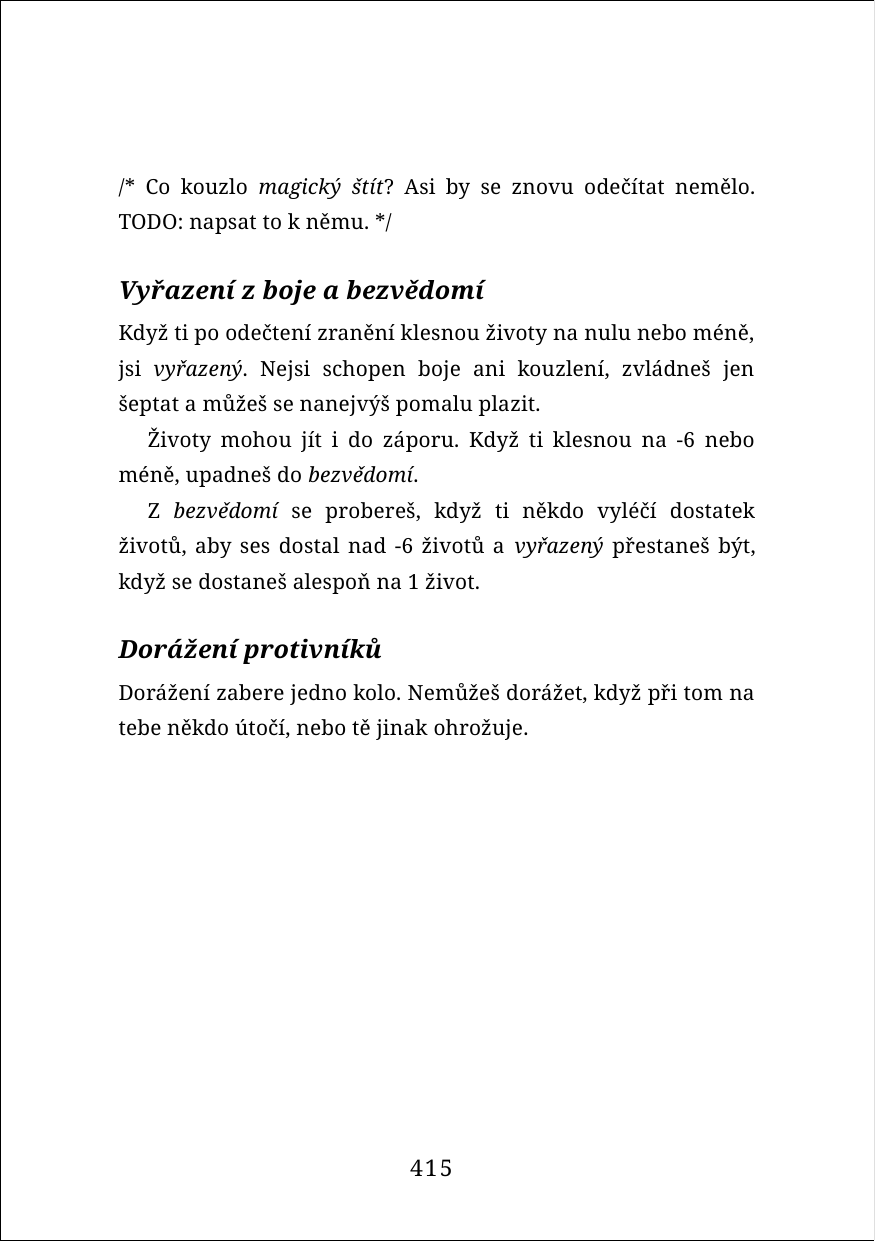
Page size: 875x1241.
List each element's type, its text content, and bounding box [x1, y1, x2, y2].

text Dorážení zabere jedno kolo. Nemůžeš dorážet, když při tom na tebe někdo útočí, nebo tě jinak ohrožuje. [118, 678, 756, 742]
subtitle Vyřazení z boje a bezvědomí [118, 272, 756, 306]
text Když ti po odečtení zranění klesnou životy na nulu nebo méně, jsi vyřazený. Nejsi schopen boje ani kouzlení, zvládneš jen šeptat a můžeš se nanejvýš pomalu plazit. Životy mohou jít i do záporu. Když ti klesnou na -6 nebo méně, upadneš do bezvědomí. Z bezvědomí se probereš, když ti někdo vyléčí dostatek životů, aby ses dostal nad -6 životů a vyřazený přestaneš být, když se dostaneš alespoň na 1 život. [118, 318, 756, 595]
text /* Co kouzlo magický štít? Asi by se znovu odečítat nemělo. TODO: napsat to k němu. */ [118, 172, 756, 236]
subtitle Dorážení protivníků [118, 632, 756, 666]
